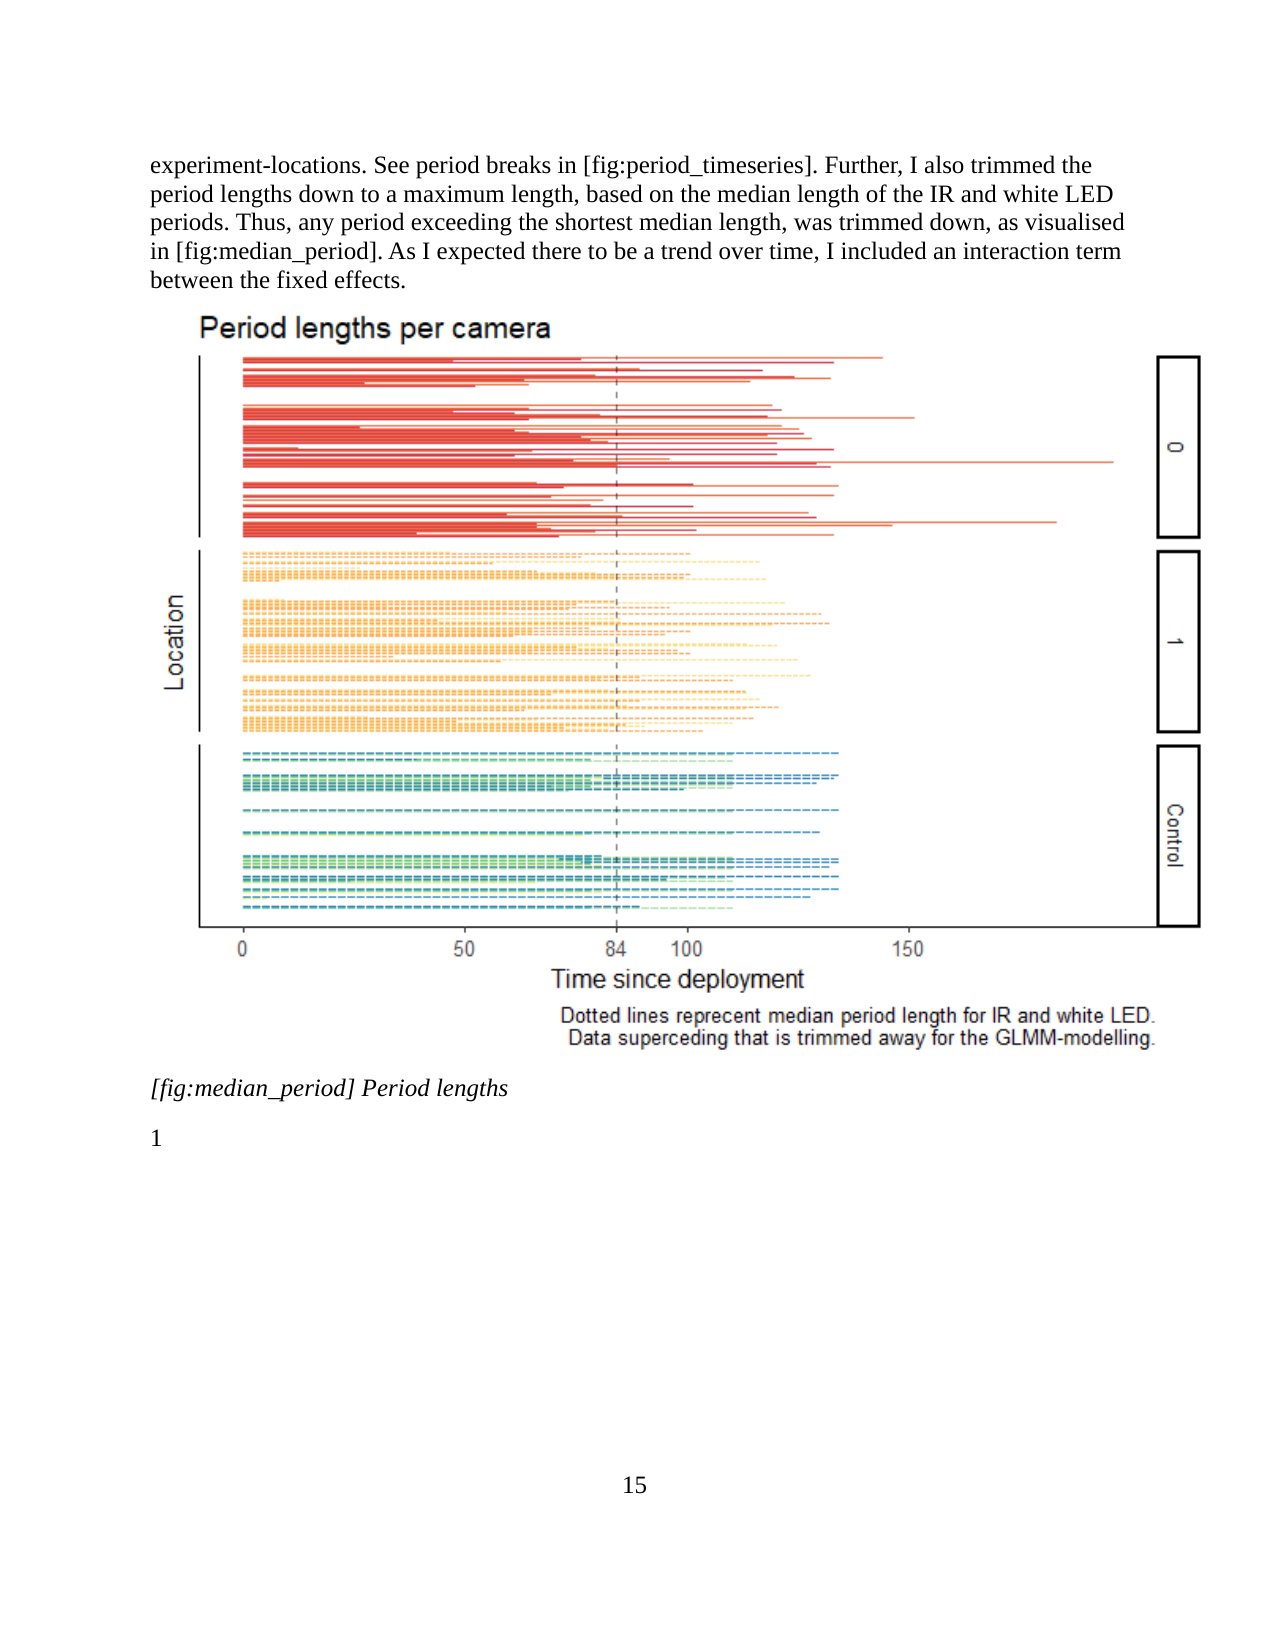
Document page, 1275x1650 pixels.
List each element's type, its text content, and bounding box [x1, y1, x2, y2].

text experiment-locations. See period breaks in [fig:period_timeseries]. Further, I also trimmed the period lengths down to a maximum length, based on the median length of the IR and white LED periods. Thus, any period exceeding the shortest median length, was trimmed down, as visualised in [fig:median_period]. As I expected there to be a trend over time, I included an interaction term between the fixed effects. [150, 150, 1125, 294]
picture [150, 302, 1212, 1061]
text [fig:median_period] Period lengths [150, 1073, 1125, 1102]
text 1 [150, 1123, 1125, 1152]
